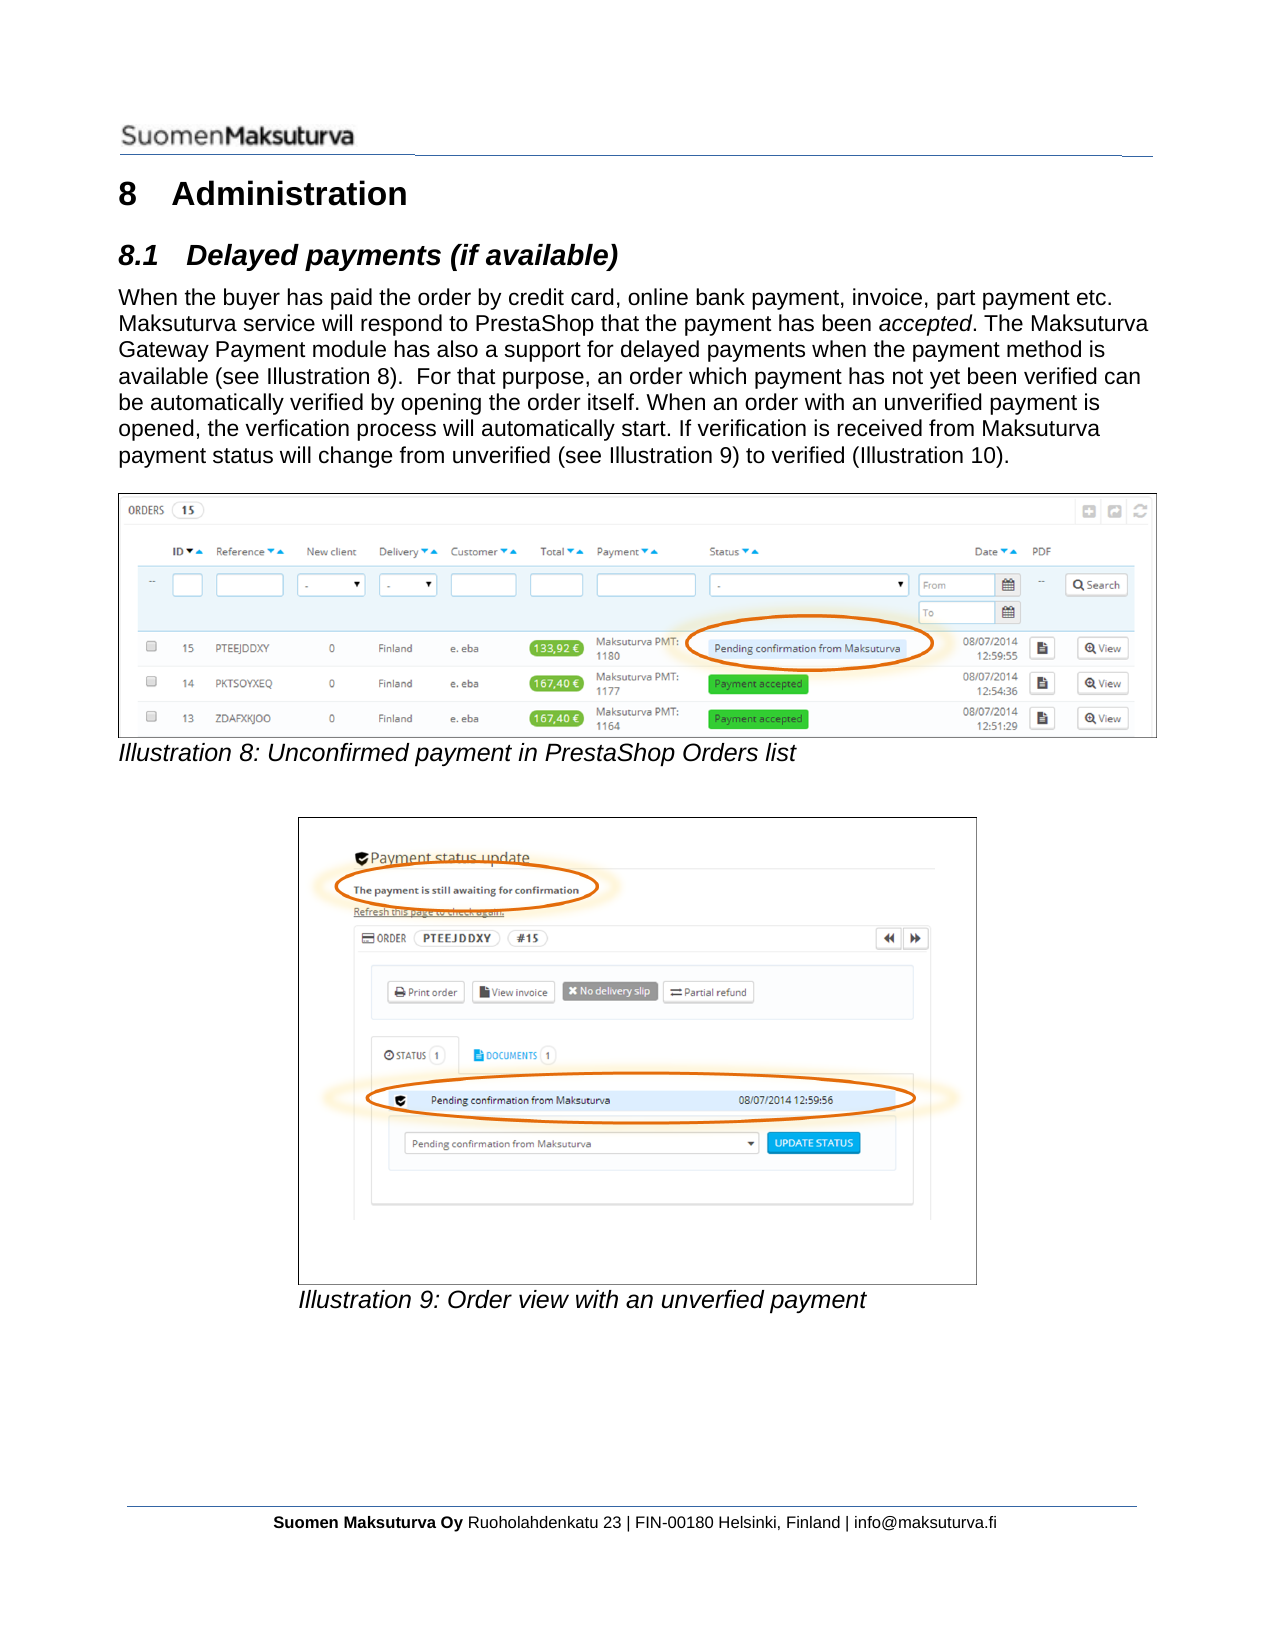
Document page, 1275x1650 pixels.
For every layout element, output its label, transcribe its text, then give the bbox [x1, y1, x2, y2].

text When the buyer has paid the order by credit card, online bank payment, invoice, part payment etc. Maksuturva service will respond to PrestaShop that the payment has been accepted. The Maksuturva Gateway Payment module has also a support for delayed payments when the payment method is available (see Illustration 8). For that purpose, an order which payment has not yet been verified can be automatically verified by opening the order itself. When an order with an unverified payment is opened, the verfication process will automatically start. If verification is received from Maksuturva payment status will change from unverified (see Illustration 9) to verified (Illustration 10). [118, 284, 1157, 468]
subtitle Administration [118, 174, 1157, 213]
picture [120, 124, 358, 147]
subtitle Delayed payments (if available) [118, 238, 1157, 271]
picture [118, 493, 1157, 738]
text Illustration 8: Unconfirmed payment in PrestaShop Orders list [118, 738, 1157, 766]
text Illustration 9: Order view with an unverfied payment [298, 1285, 977, 1313]
picture [298, 817, 977, 1285]
